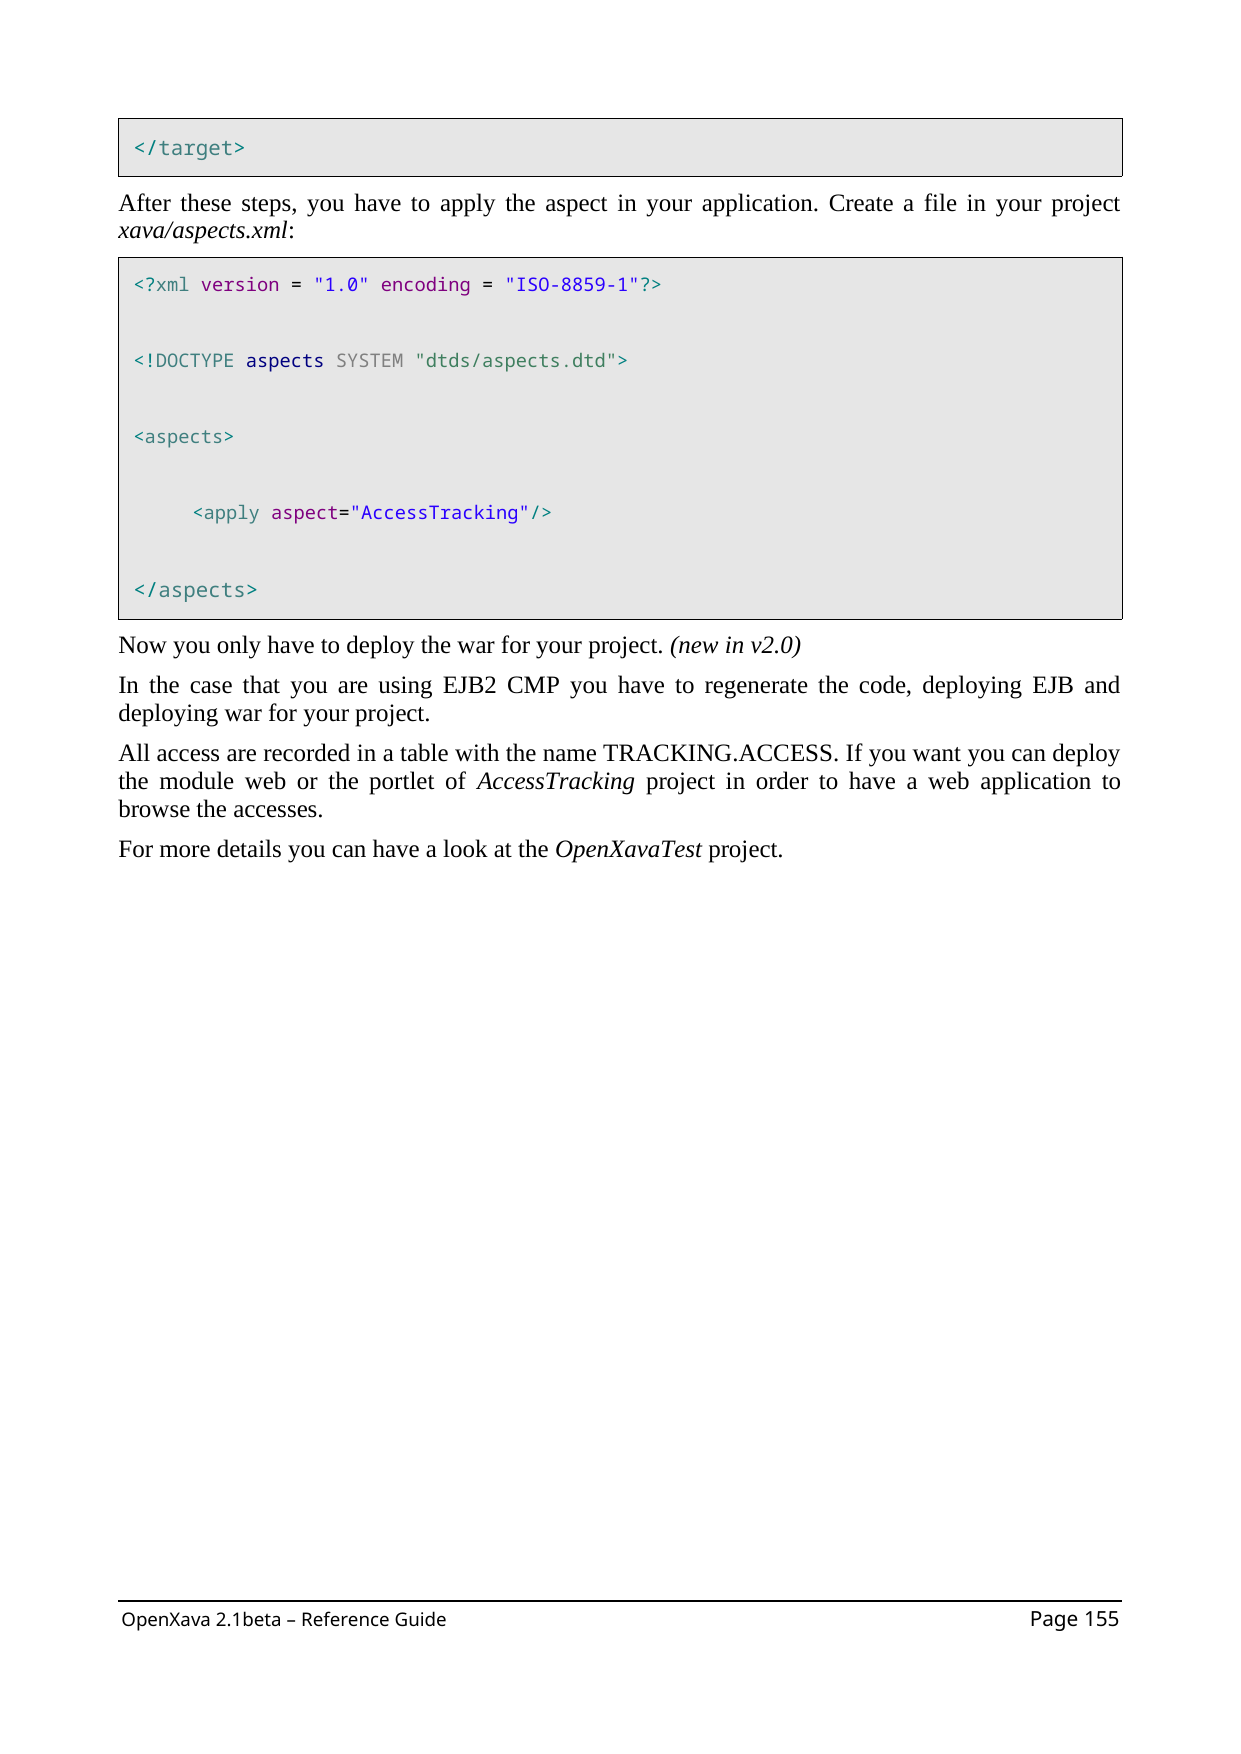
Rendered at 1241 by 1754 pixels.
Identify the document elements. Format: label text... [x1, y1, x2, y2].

text For more details you can have a look at the OpenXavaTest project. [118, 835, 1122, 863]
text After these steps, you have to apply the aspect in your application. Create a file in your project xava/aspects.xml: [118, 189, 1122, 244]
text <?xml version = "1.0" encoding = "ISO-8859-1"?> [119, 258, 1122, 294]
text </target> [119, 119, 1122, 176]
text <aspects> [119, 409, 1122, 447]
text <apply aspect="AccessTracking"/> [119, 485, 1122, 523]
text <!DOCTYPE aspects SYSTEM "dtds/aspects.dtd"> [119, 333, 1122, 371]
text All access are recorded in a table with the name TRACKING.ACCESS. If you want you can deploy the module web or the portlet of AccessTracking project in order to have a web application to browse the accesses. [118, 739, 1122, 822]
text Now you only have to deploy the war for your project. (new in v2.0) [118, 631, 1122, 659]
text In the case that you are using EJB2 CMP you have to regenerate the code, deploying EJB and deploying war for your project. [118, 671, 1122, 727]
text </aspects> [119, 561, 1122, 619]
